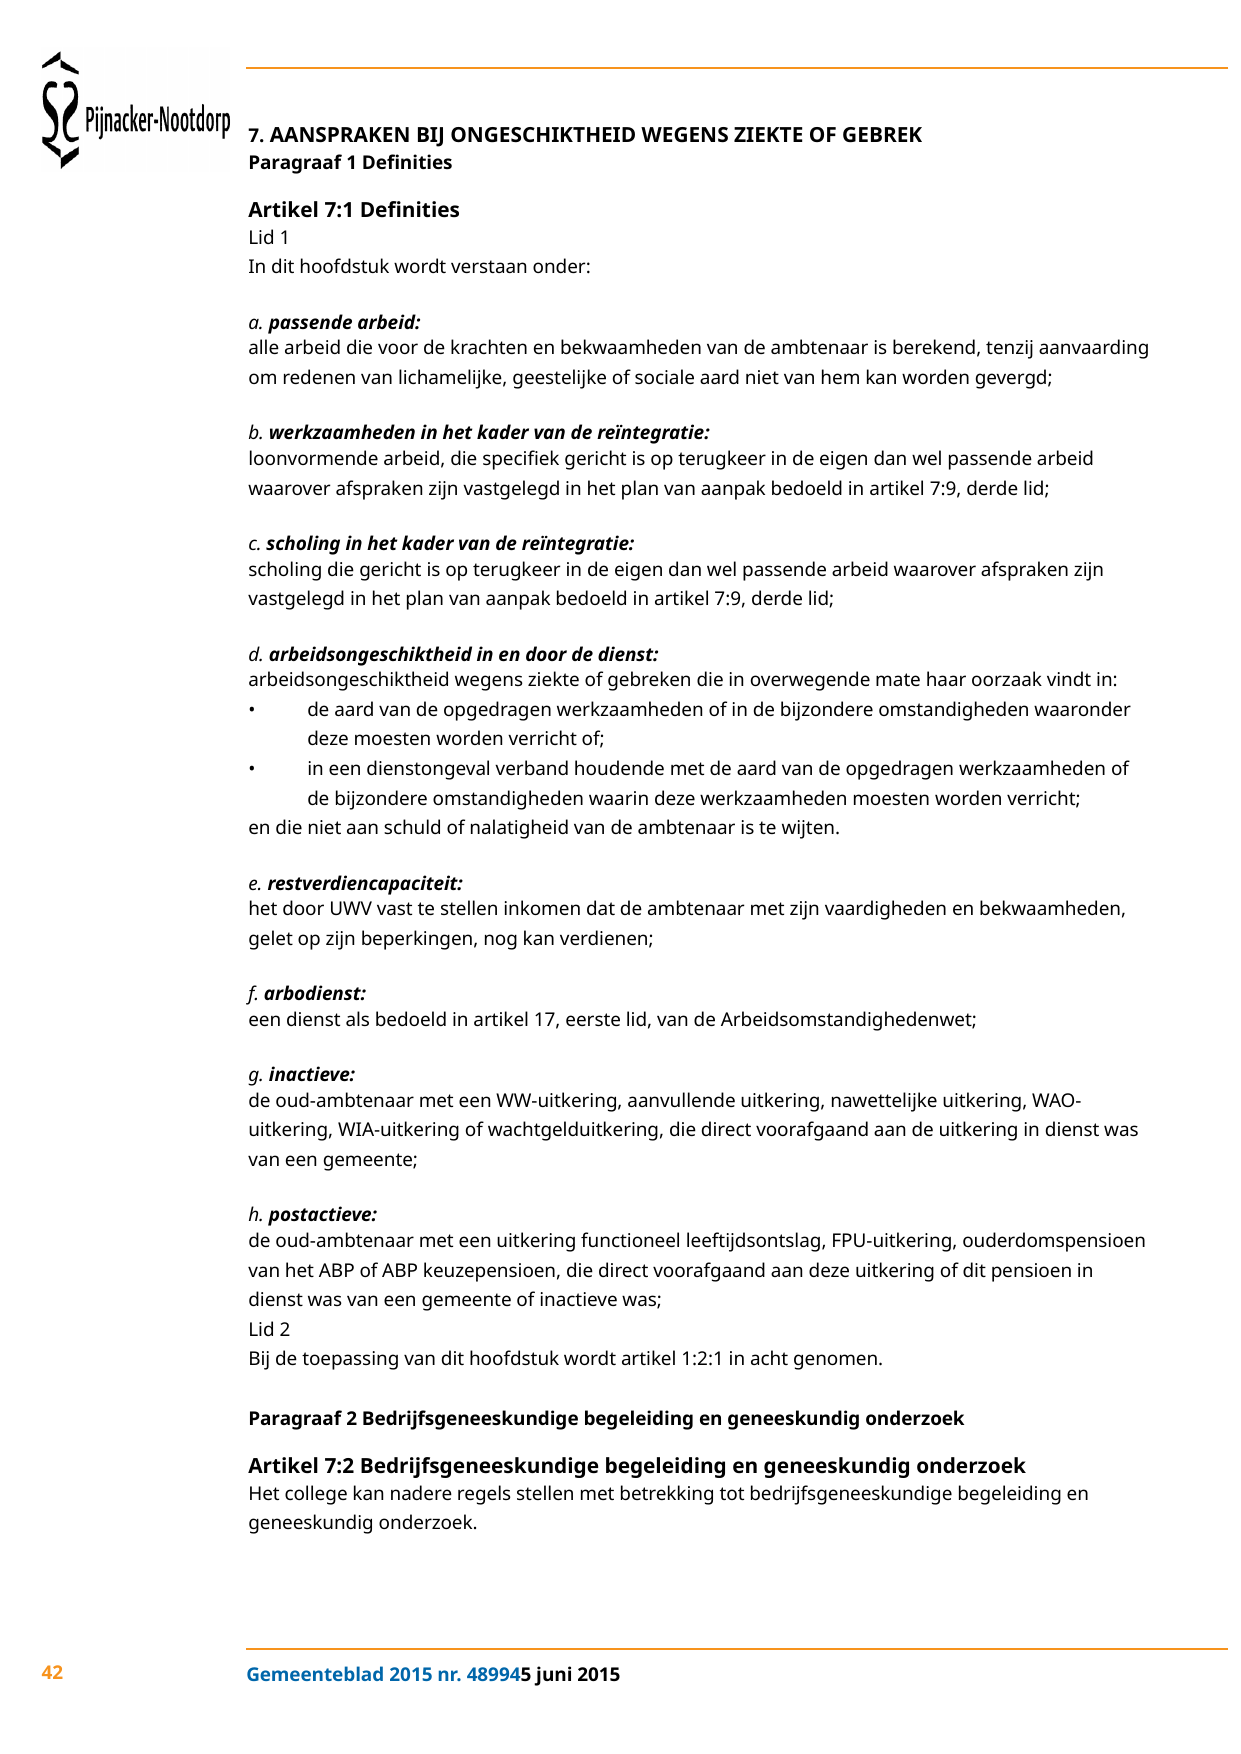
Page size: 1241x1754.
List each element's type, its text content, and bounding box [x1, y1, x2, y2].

text 7. AANSPRAKEN BIJ ONGESCHIKTHEID WEGENS ZIEKTE OF GEBREK [248, 121, 1152, 149]
text Bij de toepassing van dit hoofdstuk wordt artikel 1:2:1 in acht genomen. [248, 1346, 1152, 1371]
picture [41, 47, 231, 172]
text Paragraaf 1 Definities [248, 149, 1152, 175]
text a. passende arbeid: [248, 309, 1152, 334]
text e. restverdiencapaciteit: [248, 870, 1152, 895]
text b. werkzaamheden in het kader van de reïntegratie: [248, 419, 1152, 445]
text Het college kan nadere regels stellen met betrekking tot bedrijfsgeneeskundige begeleiding en geneeskundig onderzoek. [248, 1480, 1152, 1535]
text In dit hoofdstuk wordt verstaan onder: [248, 253, 1152, 279]
text h. postactieve: [248, 1202, 1152, 1227]
text g. inactieve: [248, 1061, 1152, 1087]
list de aard van de opgedragen werkzaamheden of in de bijzondere omstandigheden waaronder deze moesten worden verricht of; [248, 696, 1152, 751]
text Lid 1 [248, 224, 1152, 250]
text de oud-ambtenaar met een WW-uitkering, aanvullende uitkering, nawettelijke uitkering, WAO-uitkering, WIA-uitkering of wachtgelduitkering, die direct voorafgaand aan de uitkering in dienst was van een gemeente; [248, 1087, 1152, 1172]
text Lid 2 [248, 1316, 1152, 1342]
text arbeidsongeschiktheid wegens ziekte of gebreken die in overwegende mate haar oorzaak vindt in: [248, 666, 1152, 692]
text een dienst als bedoeld in artikel 17, eerste lid, van de Arbeidsomstandighedenwet; [248, 1006, 1152, 1032]
text het door UWV vast te stellen inkomen dat de ambtenaar met zijn vaardigheden en bekwaamheden, gelet op zijn beperkingen, nog kan verdienen; [248, 895, 1152, 951]
text de oud-ambtenaar met een uitkering functioneel leeftijdsontslag, FPU-uitkering, ouderdomspensioen van het ABP of ABP keuzepensioen, die direct voorafgaand aan deze uitkering of dit pensioen in dienst was van een gemeente of inactieve was; [248, 1227, 1152, 1312]
text en die niet aan schuld of nalatigheid van de ambtenaar is te wijten. [248, 814, 1152, 840]
text c. scholing in het kader van de reïntegratie: [248, 530, 1152, 556]
list in een dienstongeval verband houdende met de aard van de opgedragen werkzaamheden of de bijzondere omstandigheden waarin deze werkzaamheden moesten worden verricht; [248, 755, 1152, 811]
text scholing die gericht is op terugkeer in de eigen dan wel passende arbeid waarover afspraken zijn vastgelegd in het plan van aanpak bedoeld in artikel 7:9, derde lid; [248, 556, 1152, 611]
text Paragraaf 2 Bedrijfsgeneeskundige begeleiding en geneeskundig onderzoek [248, 1405, 1152, 1431]
text loonvormende arbeid, die specifiek gericht is op terugkeer in de eigen dan wel passende arbeid waarover afspraken zijn vastgelegd in het plan van aanpak bedoeld in artikel 7:9, derde lid; [248, 445, 1152, 501]
text d. arbeidsongeschiktheid in en door de dienst: [248, 641, 1152, 666]
text Artikel 7:1 Definities [248, 196, 1152, 224]
text Artikel 7:2 Bedrijfsgeneeskundige begeleiding en geneeskundig onderzoek [248, 1451, 1152, 1480]
text f. arbodienst: [248, 980, 1152, 1006]
text alle arbeid die voor de krachten en bekwaamheden van de ambtenaar is berekend, tenzij aanvaarding om redenen van lichamelijke, geestelijke of sociale aard niet van hem kan worden gevergd; [248, 334, 1152, 390]
